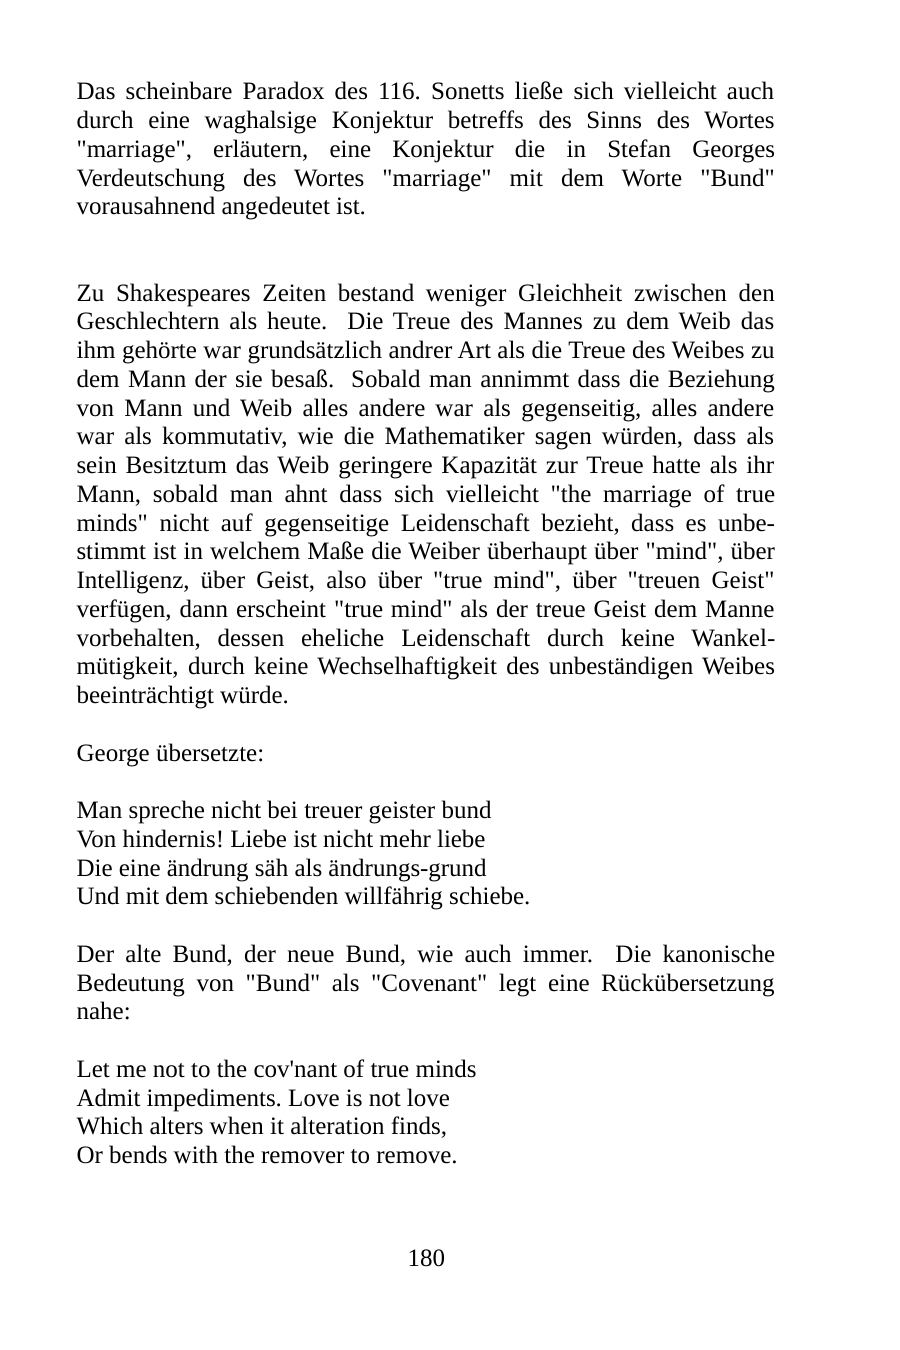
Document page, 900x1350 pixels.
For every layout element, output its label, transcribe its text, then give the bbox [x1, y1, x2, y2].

text Which alters when it alteration finds, [76, 1111, 776, 1140]
text Man spreche nicht bei treuer geister bund [76, 795, 776, 824]
text Die eine ändrung säh als ändrungs-grund [76, 853, 776, 881]
text Or bends with the remover to remove. [76, 1140, 776, 1169]
text Admit impediments. Love is not love [76, 1083, 776, 1111]
text Das scheinbare Paradox des 116. Sonetts ließe sich vielleicht auch durch eine waghalsige Konjektur betreffs des Sinns des Wortes "marriage", erläutern, eine Konjektur die in Stefan Georges Verdeutschung des Wortes "marriage" mit dem Worte "Bund" vorausahnend angedeutet ist. [76, 76, 776, 220]
text Der alte Bund, der neue Bund, wie auch immer. Die kanonische Bedeutung von "Bund" als "Covenant" legt eine Rückübersetzung nahe: [76, 939, 776, 1025]
text Let me not to the cov'nant of true minds [76, 1054, 776, 1083]
text Und mit dem schiebenden willfährig schiebe. [76, 881, 776, 910]
text Von hindernis! Liebe ist nicht mehr liebe [76, 824, 776, 853]
text Zu Shakespeares Zeiten bestand weniger Gleichheit zwischen den Geschlechtern als heute. Die Treue des Mannes zu dem Weib das ihm gehörte war grundsätzlich andrer Art als die Treue des Weibes zu dem Mann der sie besaß. Sobald man annimmt dass die Beziehung von Mann und Weib alles andere war als gegenseitig, alles andere war als kommutativ, wie die Mathematiker sagen würden, dass als sein Besitztum das Weib geringere Kapazität zur Treue hatte als ihr Mann, sobald man ahnt dass sich vielleicht "the marriage of true minds" nicht auf gegenseitige Leidenschaft bezieht, dass es unbe-stimmt ist in welchem Maße die Weiber überhaupt über "mind", über Intelligenz, über Geist, also über "true mind", über "treuen Geist" verfügen, dann erscheint "true mind" als der treue Geist dem Manne vorbehalten, dessen eheliche Leidenschaft durch keine Wankel-mütigkeit, durch keine Wechselhaftigkeit des unbeständigen Weibes beeinträchtigt würde. [76, 278, 776, 709]
text George übersetzte: [76, 738, 776, 766]
